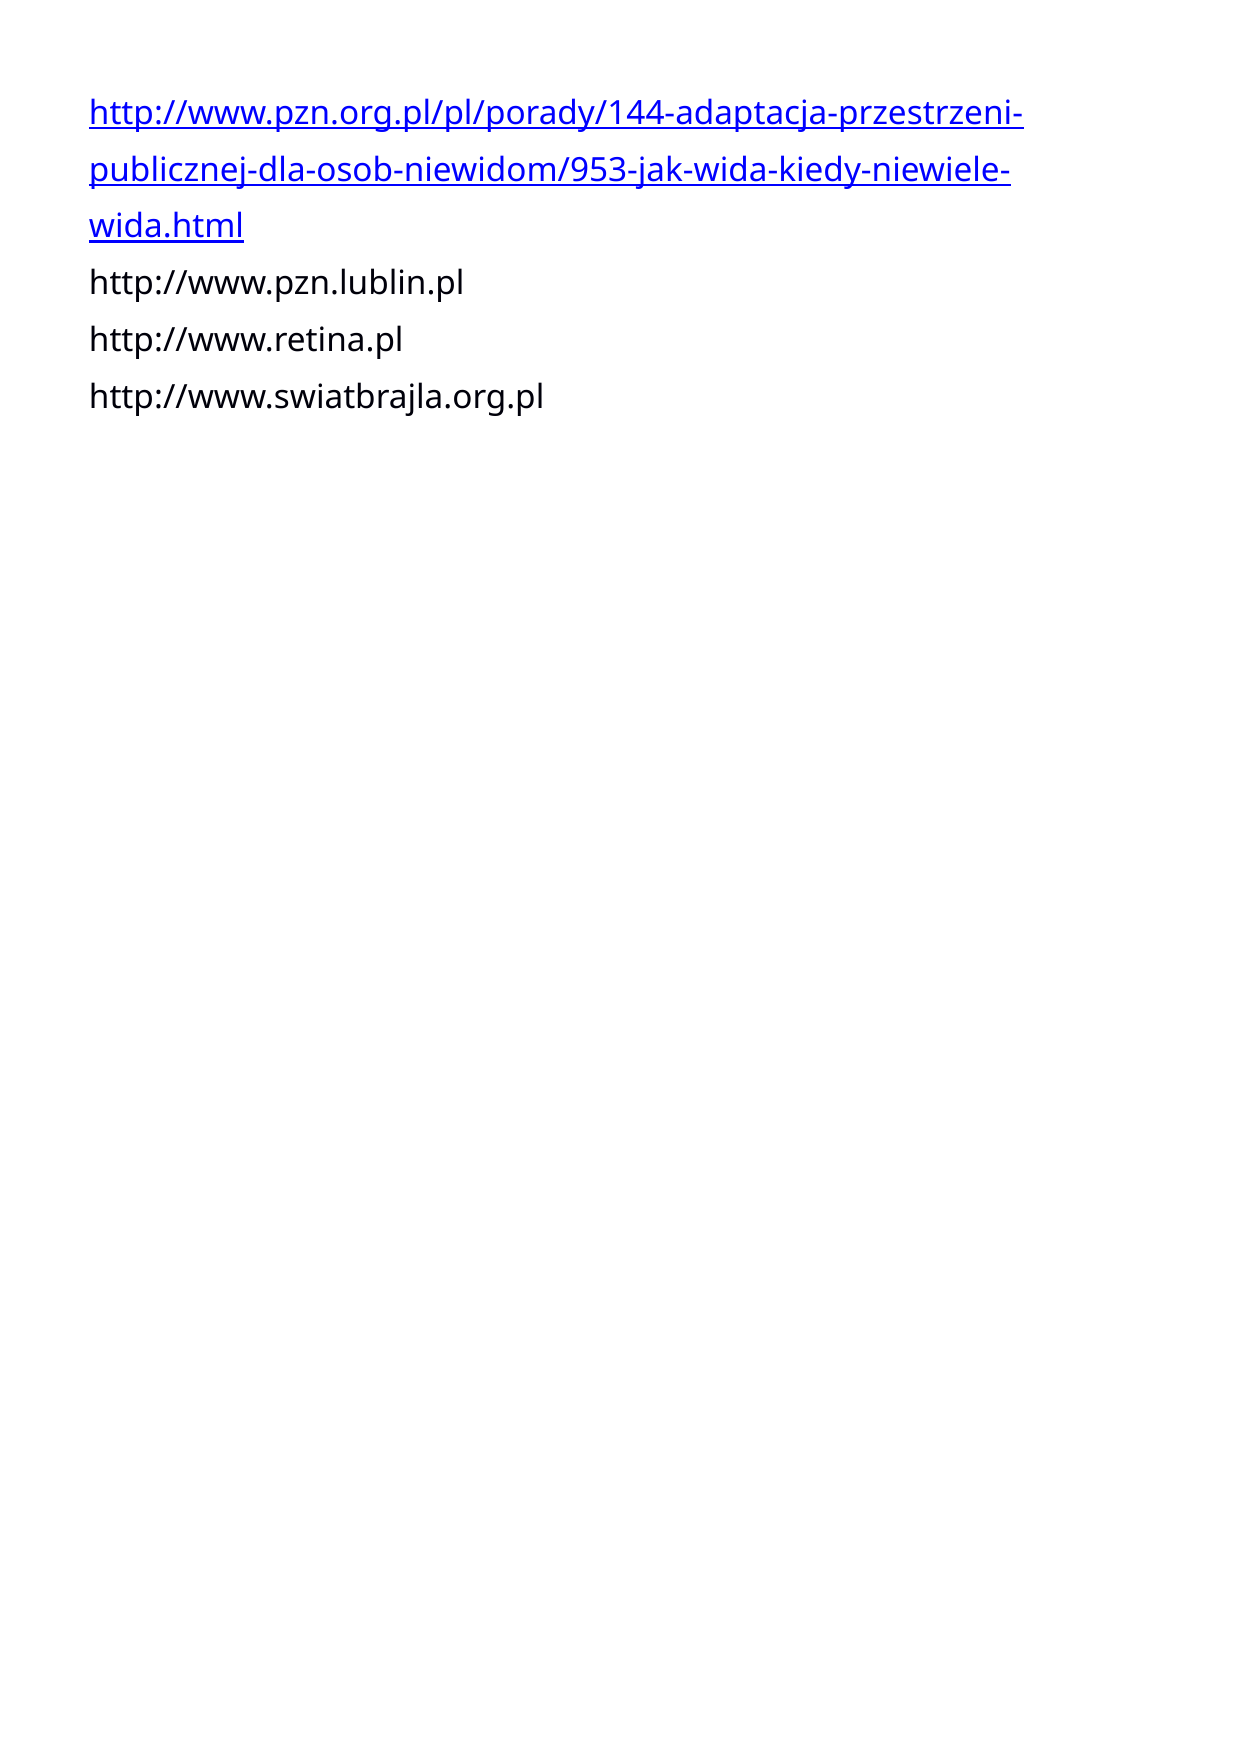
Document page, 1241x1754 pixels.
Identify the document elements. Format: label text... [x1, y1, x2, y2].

text http://www.swiatbrajla.org.pl [89, 372, 1152, 418]
text http://www.retina.pl [89, 316, 1152, 361]
text http://www.pzn.lublin.pl [89, 259, 1152, 304]
text http://www.pzn.org.pl/pl/porady/144-adaptacja-przestrzeni-publicznej-dla-osob-niewidom/953-jak-wida-kiedy-niewiele-wida.html [89, 89, 1152, 248]
